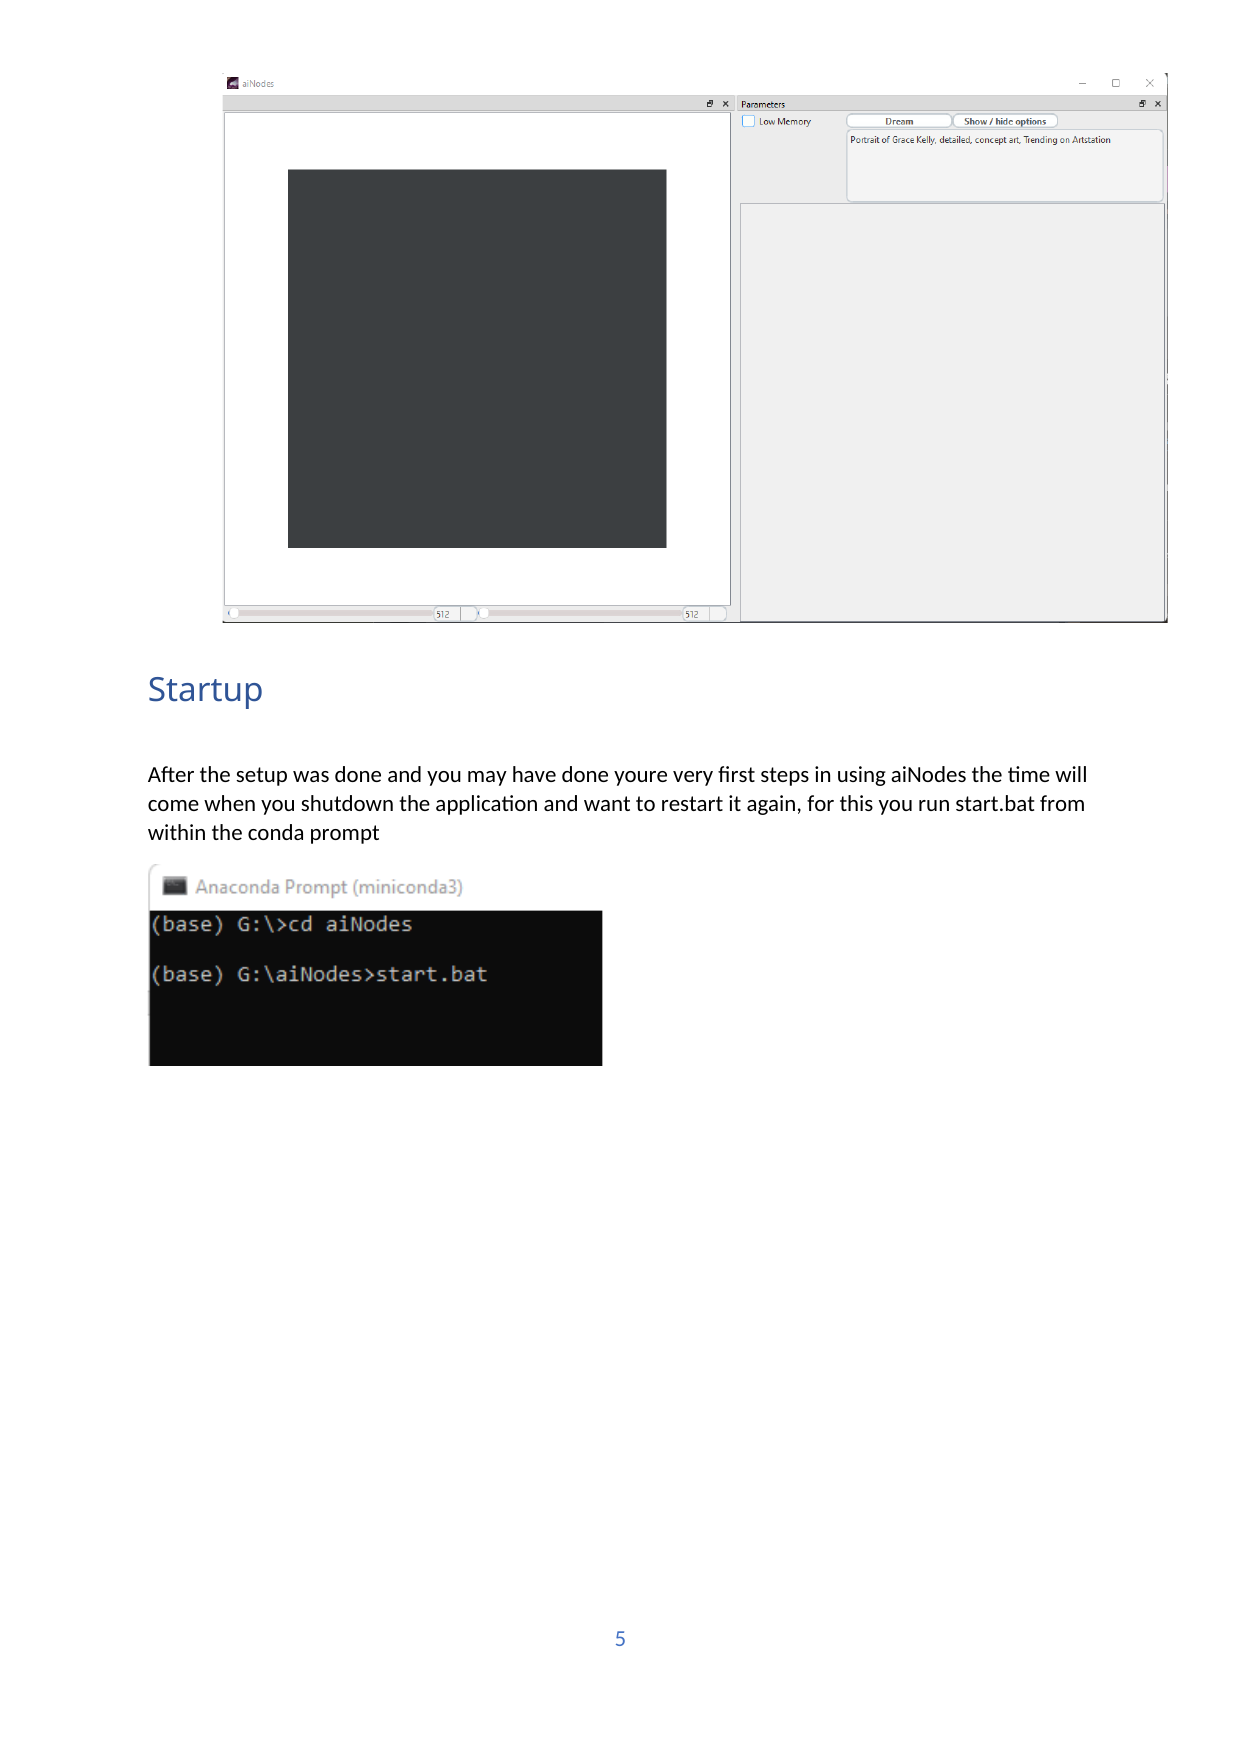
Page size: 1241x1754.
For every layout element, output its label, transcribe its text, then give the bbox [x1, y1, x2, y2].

subtitle Startup [148, 666, 1093, 711]
text After the setup was done and you may have done youre very first steps in using aiNodes the time will come when you shutdown the application and want to restart it again, for this you run start.bat from within the conda prompt [148, 760, 1093, 846]
